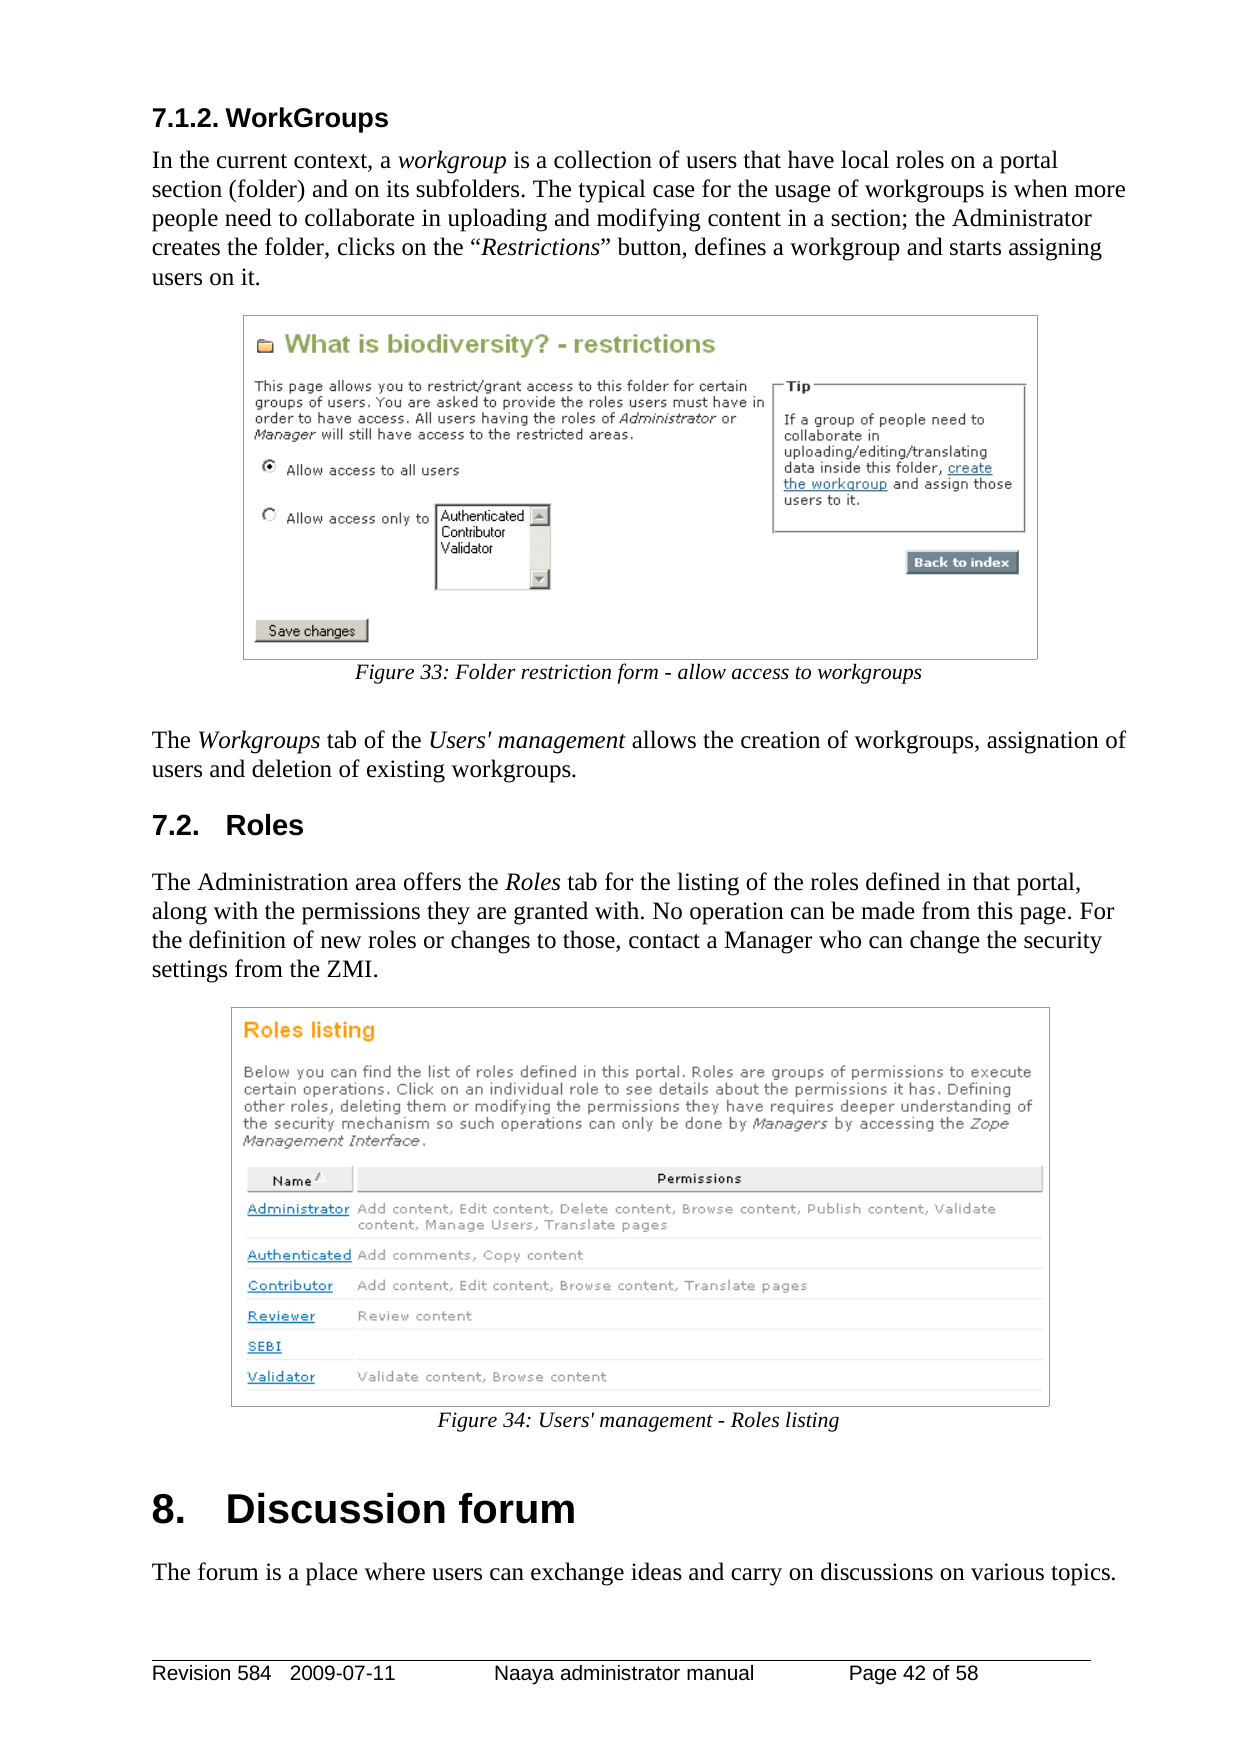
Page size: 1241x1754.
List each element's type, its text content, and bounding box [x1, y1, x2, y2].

text The forum is a place where users can exchange ideas and carry on discussions on various topics. [152, 1557, 1128, 1586]
text In the current context, a workgroup is a collection of users that have local roles on a portal section (folder) and on its subfolders. The typical case for the usage of workgroups is when more people need to collaborate in uploading and modifying content in a section; the Administrator creates the folder, clicks on the “Restrictions” button, defines a workgroup and starts assigning users on it. [152, 145, 1128, 290]
picture [246, 317, 1034, 656]
picture [234, 1010, 1046, 1404]
subtitle Discussion forum [151, 1484, 1128, 1532]
text [232, 1008, 1049, 1406]
subtitle WorkGroups [152, 102, 1128, 133]
text [244, 316, 1037, 659]
text Figure 33: Folder restriction form - allow access to workgroups [243, 660, 1037, 684]
text Figure 34: Users' management - Roles listing [231, 1407, 1048, 1432]
text The Workgroups tab of the Users' management allows the creation of workgroups, assignation of users and deletion of existing workgroups. [152, 725, 1128, 783]
text The Administration area offers the Roles tab for the listing of the roles defined in that portal, along with the permissions they are granted with. No operation can be made from this page. For the definition of new roles or changes to those, contact a Manager who can change the security settings from the ZMI. [152, 867, 1128, 983]
subtitle Roles [152, 808, 1128, 842]
